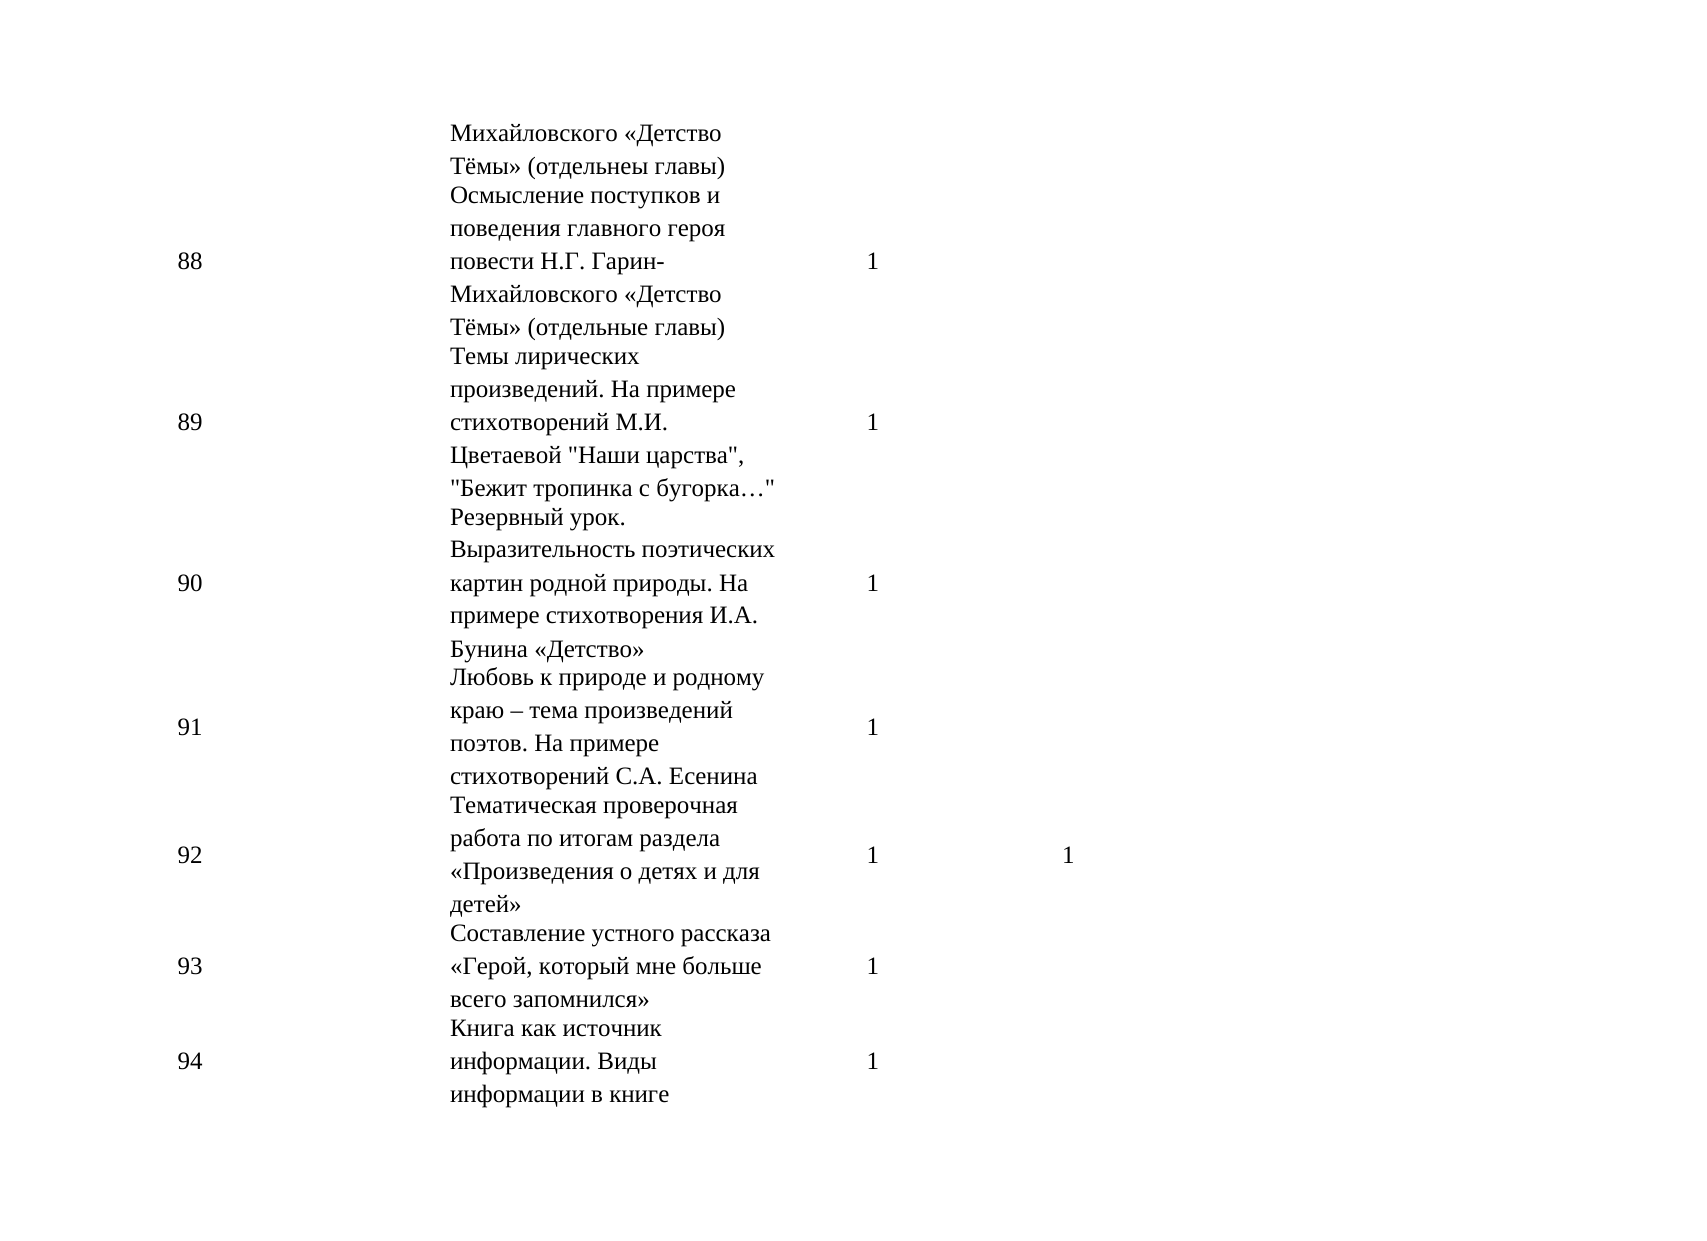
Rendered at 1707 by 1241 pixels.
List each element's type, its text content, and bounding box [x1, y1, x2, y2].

table_cell 93 [166, 918, 424, 1013]
table_cell [1180, 790, 1430, 918]
table_cell [1180, 180, 1430, 341]
table_cell [1430, 180, 1607, 341]
table_cell 91 [166, 663, 424, 790]
table_cell [942, 341, 1180, 502]
table_cell [1180, 341, 1430, 502]
table_cell [1180, 118, 1430, 180]
table_cell [942, 502, 1180, 662]
table_cell 1 [942, 790, 1180, 918]
table_cell [1430, 118, 1607, 180]
table_cell [942, 180, 1180, 341]
table_cell [942, 118, 1180, 180]
table_cell [166, 118, 424, 180]
table_cell [1430, 502, 1607, 662]
table_cell Составление устного рассказа «Герой, который мне больше всего запомнился» [425, 918, 789, 1013]
table_cell Тематическая проверочная работа по итогам раздела «Произведения о детях и для детей» [425, 790, 789, 918]
table_cell Михайловского «Детство Тёмы» (отдельнеы главы) [425, 118, 789, 180]
table_cell 1 [789, 1013, 942, 1108]
table_cell [1430, 341, 1607, 502]
table_cell 92 [166, 790, 424, 918]
table_cell 90 [166, 502, 424, 662]
table_cell 1 [789, 790, 942, 918]
table_cell [1430, 918, 1607, 1013]
table_cell 1 [789, 663, 942, 790]
table_cell 1 [789, 341, 942, 502]
table_cell [1430, 790, 1607, 918]
table_cell 89 [166, 341, 424, 502]
table_cell [789, 118, 942, 180]
table_cell [1180, 502, 1430, 662]
table_cell Любовь к природе и родному краю – тема произведений поэтов. На примере стихотворений С.А. Есенина [425, 663, 789, 790]
table_cell Осмысление поступков и поведения главного героя повести Н.Г. Гарин-Михайловского «Детство Тёмы» (отдельные главы) [425, 180, 789, 341]
table_cell [1430, 1013, 1607, 1108]
table_cell [942, 918, 1180, 1013]
table_cell Резервный урок. Выразительность поэтических картин родной природы. На примере стихотворения И.А. Бунина «Детство» [425, 502, 789, 662]
table_cell [1180, 918, 1430, 1013]
table_cell 94 [166, 1013, 424, 1108]
table_cell [1430, 663, 1607, 790]
table_cell 1 [789, 918, 942, 1013]
table_cell [942, 1013, 1180, 1108]
table_cell [1180, 663, 1430, 790]
table_cell Книга как источник информации. Виды информации в книге [425, 1013, 789, 1108]
table_cell 1 [789, 180, 942, 341]
table_cell [1180, 1013, 1430, 1108]
table_cell [942, 663, 1180, 790]
table_cell 88 [166, 180, 424, 341]
table_cell Темы лирических произведений. На примере стихотворений М.И. Цветаевой "Наши царства", "Бежит тропинка с бугорка…" [425, 341, 789, 502]
table_cell 1 [789, 502, 942, 662]
